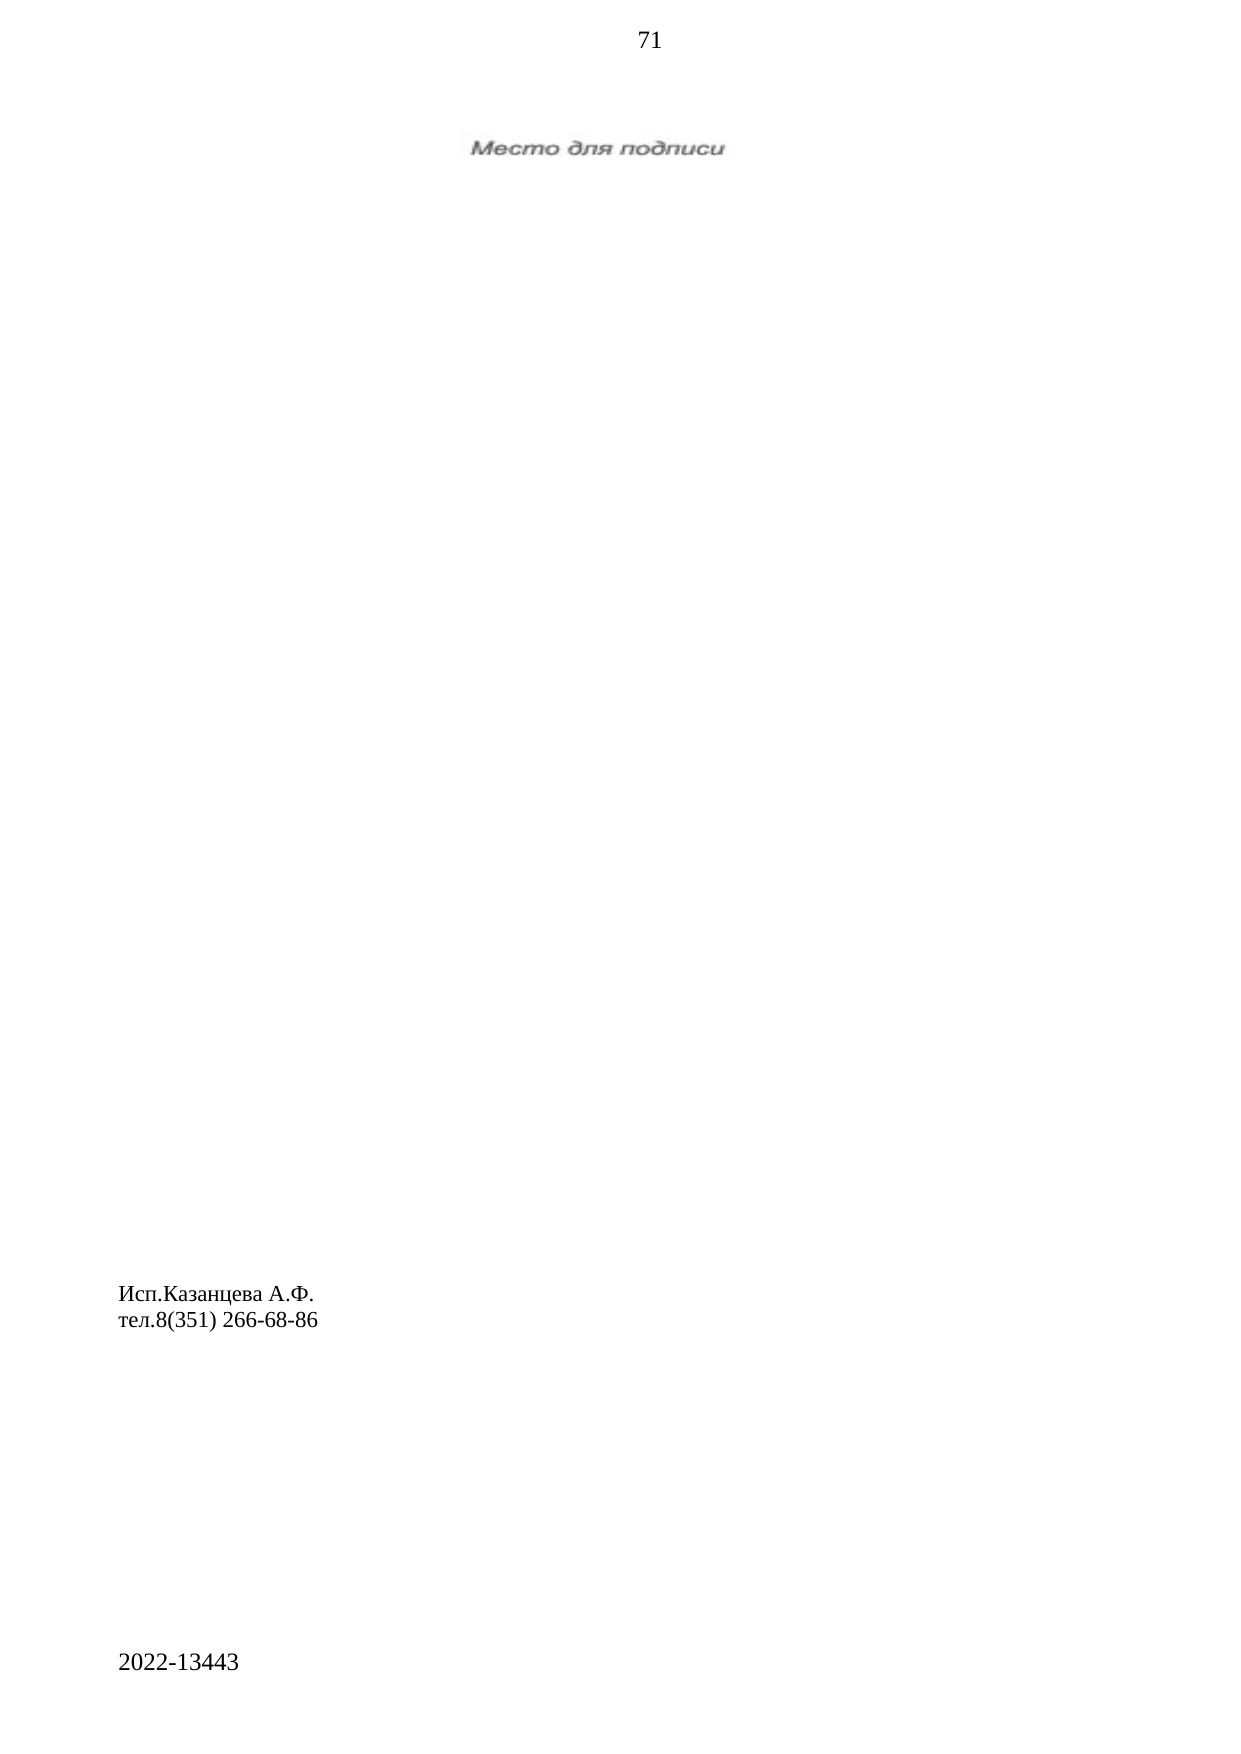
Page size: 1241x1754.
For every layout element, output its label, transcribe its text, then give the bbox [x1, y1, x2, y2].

text тел.8(351) 266-68-86 [118, 1306, 1181, 1333]
table_cell [679, 83, 832, 252]
picture [407, 95, 770, 213]
table_cell [832, 83, 1182, 252]
table_cell [118, 83, 679, 252]
text Исп.Казанцева А.Ф. [118, 1280, 1181, 1306]
